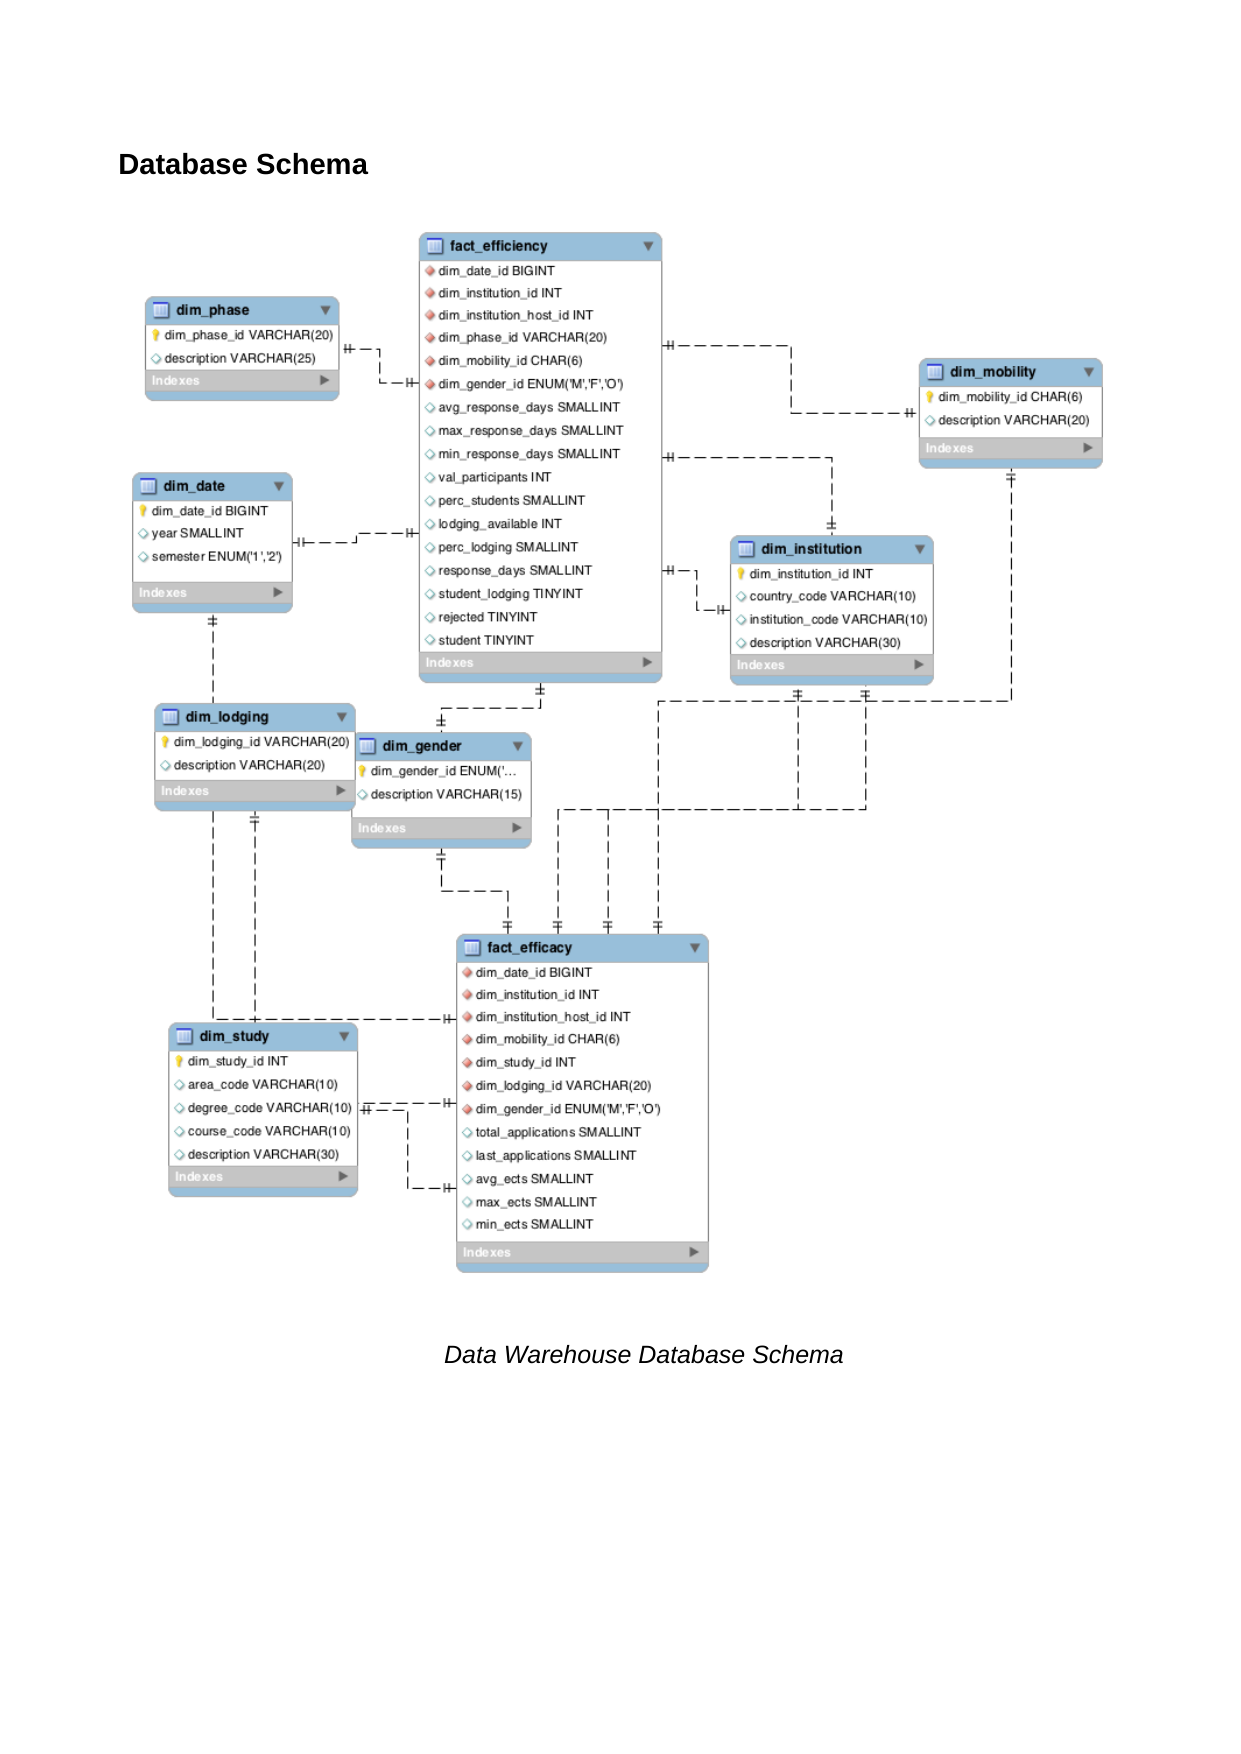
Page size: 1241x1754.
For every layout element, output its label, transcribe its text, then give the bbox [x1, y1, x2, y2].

picture [124, 224, 1117, 1287]
text Data Warehouse Database Schema [124, 1340, 1116, 1369]
subtitle Database Schema [118, 147, 1122, 181]
